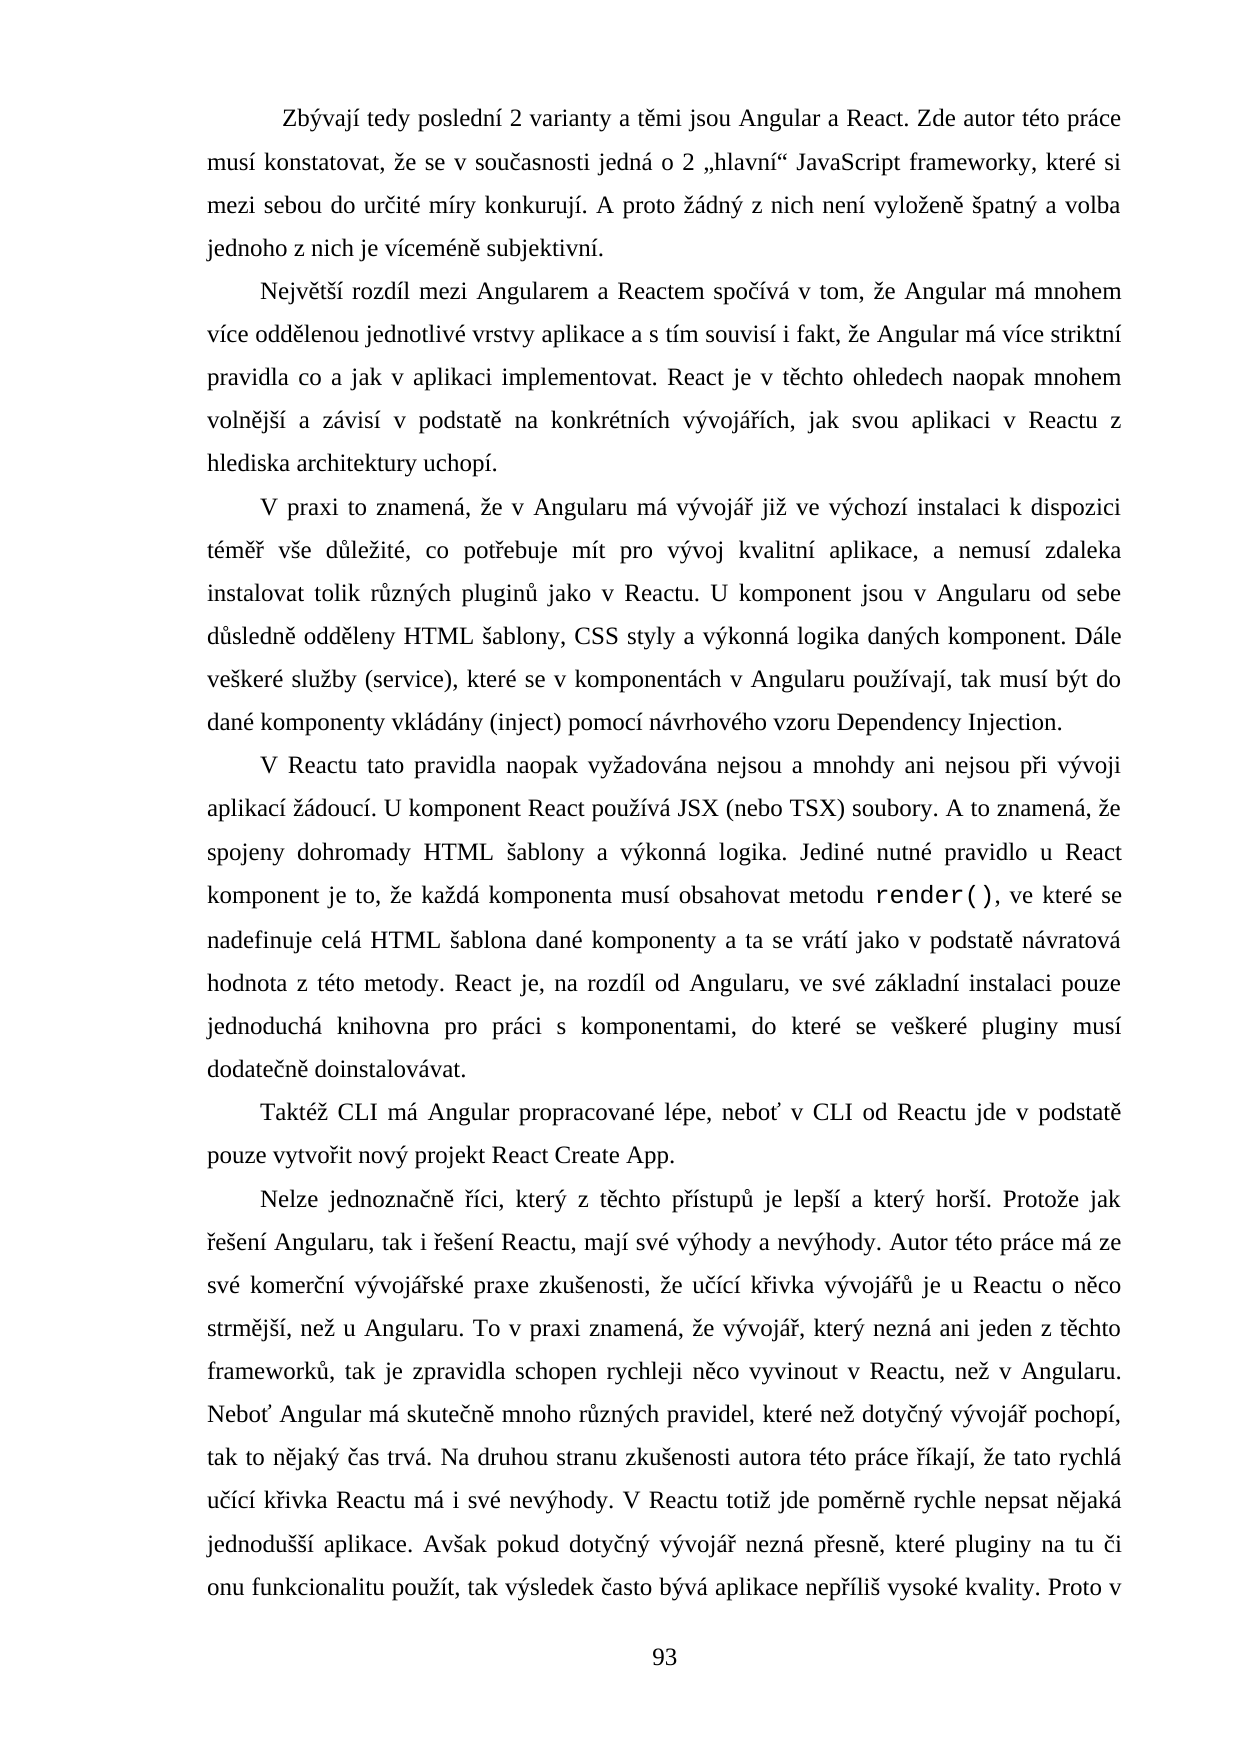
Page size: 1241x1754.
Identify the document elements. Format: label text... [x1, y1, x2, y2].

text Taktéž CLI má Angular propracované lépe, neboť v CLI od Reactu jde v podstatě pouze vytvořit nový projekt React Create App. [207, 1097, 1122, 1169]
text Nelze jednoznačně říci, který z těchto přístupů je lepší a který horší. Protože jak řešení Angularu, tak i řešení Reactu, mají své výhody a nevýhody. Autor této práce má ze své komerční vývojářské praxe zkušenosti, že učící křivka vývojářů je u Reactu o něco strmější, než u Angularu. To v praxi znamená, že vývojář, který nezná ani jeden z těchto frameworků, tak je zpravidla schopen rychleji něco vyvinout v Reactu, než v Angularu. Neboť Angular má skutečně mnoho různých pravidel, které než dotyčný vývojář pochopí, tak to nějaký čas trvá. Na druhou stranu zkušenosti autora této práce říkají, že tato rychlá učící křivka Reactu má i své nevýhody. V Reactu totiž jde poměrně rychle nepsat nějaká jednodušší aplikace. Avšak pokud dotyčný vývojář nezná přesně, které pluginy na tu či onu funkcionalitu použít, tak výsledek často bývá aplikace nepříliš vysoké kvality. Proto v [207, 1184, 1122, 1601]
text Největší rozdíl mezi Angularem a Reactem spočívá v tom, že Angular má mnohem více oddělenou jednotlivé vrstvy aplikace a s tím souvisí i fakt, že Angular má více striktní pravidla co a jak v aplikaci implementovat. React je v těchto ohledech naopak mnohem volnější a závisí v podstatě na konkrétních vývojářích, jak svou aplikaci v Reactu z hlediska architektury uchopí. [207, 276, 1122, 477]
text V praxi to znamená, že v Angularu má vývojář již ve výchozí instalaci k dispozici téměř vše důležité, co potřebuje mít pro vývoj kvalitní aplikace, a nemusí zdaleka instalovat tolik různých pluginů jako v Reactu. U komponent jsou v Angularu od sebe důsledně odděleny HTML šablony, CSS styly a výkonná logika daných komponent. Dále veškeré služby (service), které se v komponentách v Angularu používají, tak musí být do dané komponenty vkládány (inject) pomocí návrhového vzoru Dependency Injection. [207, 492, 1122, 736]
text Zbývají tedy poslední 2 varianty a těmi jsou Angular a React. Zde autor této práce musí konstatovat, že se v současnosti jedná o 2 „hlavní“ JavaScript frameworky, které si mezi sebou do určité míry konkurují. A proto žádný z nich není vyloženě špatný a volba jednoho z nich je víceméně subjektivní. [207, 103, 1122, 262]
text V Reactu tato pravidla naopak vyžadována nejsou a mnohdy ani nejsou při vývoji aplikací žádoucí. U komponent React používá JSX (nebo TSX) soubory. A to znamená, že spojeny dohromady HTML šablony a výkonná logika. Jediné nutné pravidlo u React komponent je to, že každá komponenta musí obsahovat metodu render(), ve které se nadefinuje celá HTML šablona dané komponenty a ta se vrátí jako v podstatě návratová hodnota z této metody. React je, na rozdíl od Angularu, ve své základní instalaci pouze jednoduchá knihovna pro práci s komponentami, do které se veškeré pluginy musí dodatečně doinstalovávat. [207, 750, 1122, 1083]
